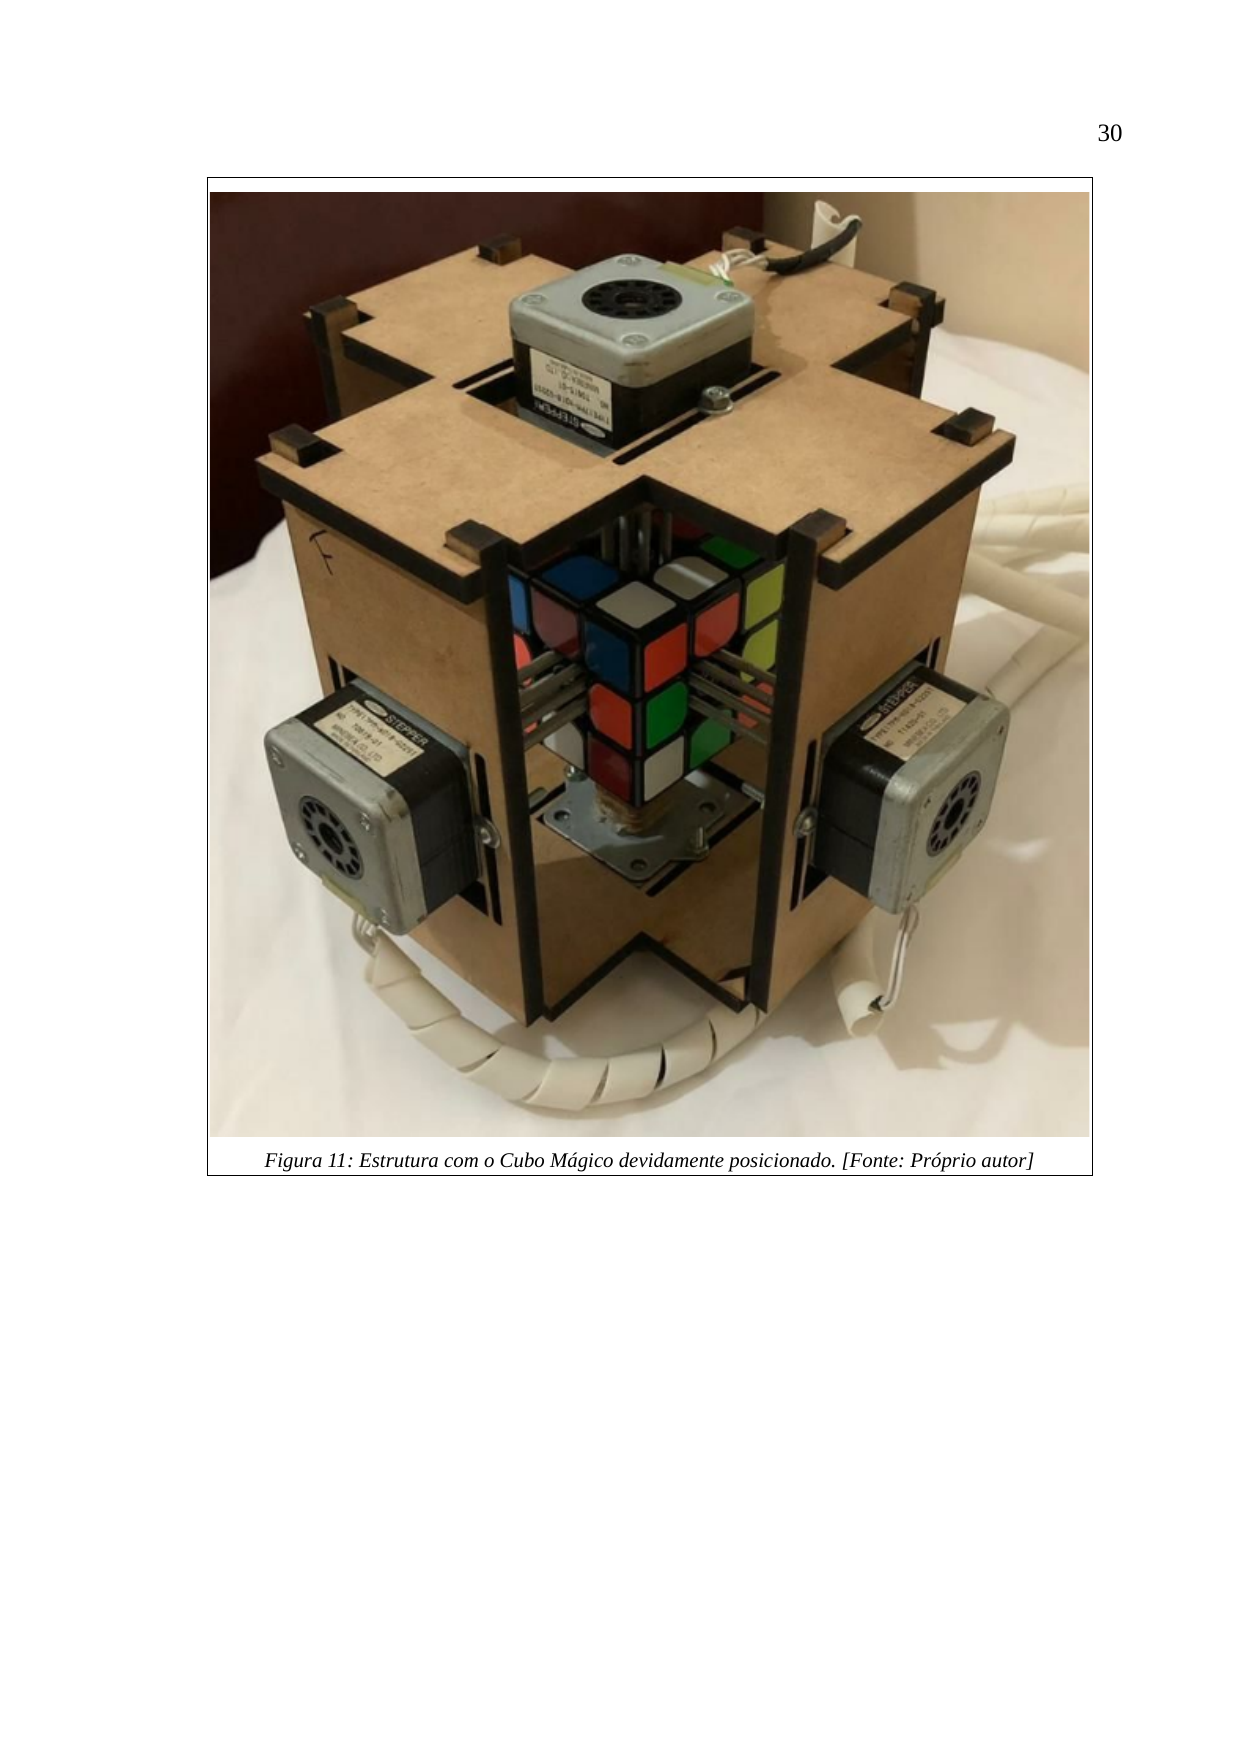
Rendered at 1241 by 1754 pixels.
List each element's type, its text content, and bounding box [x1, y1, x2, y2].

text Figura 11: Estrutura com o Cubo Mágico devidamente posicionado. [Fonte: Próprio autor] [210, 1137, 1089, 1172]
picture [209, 192, 1090, 1137]
